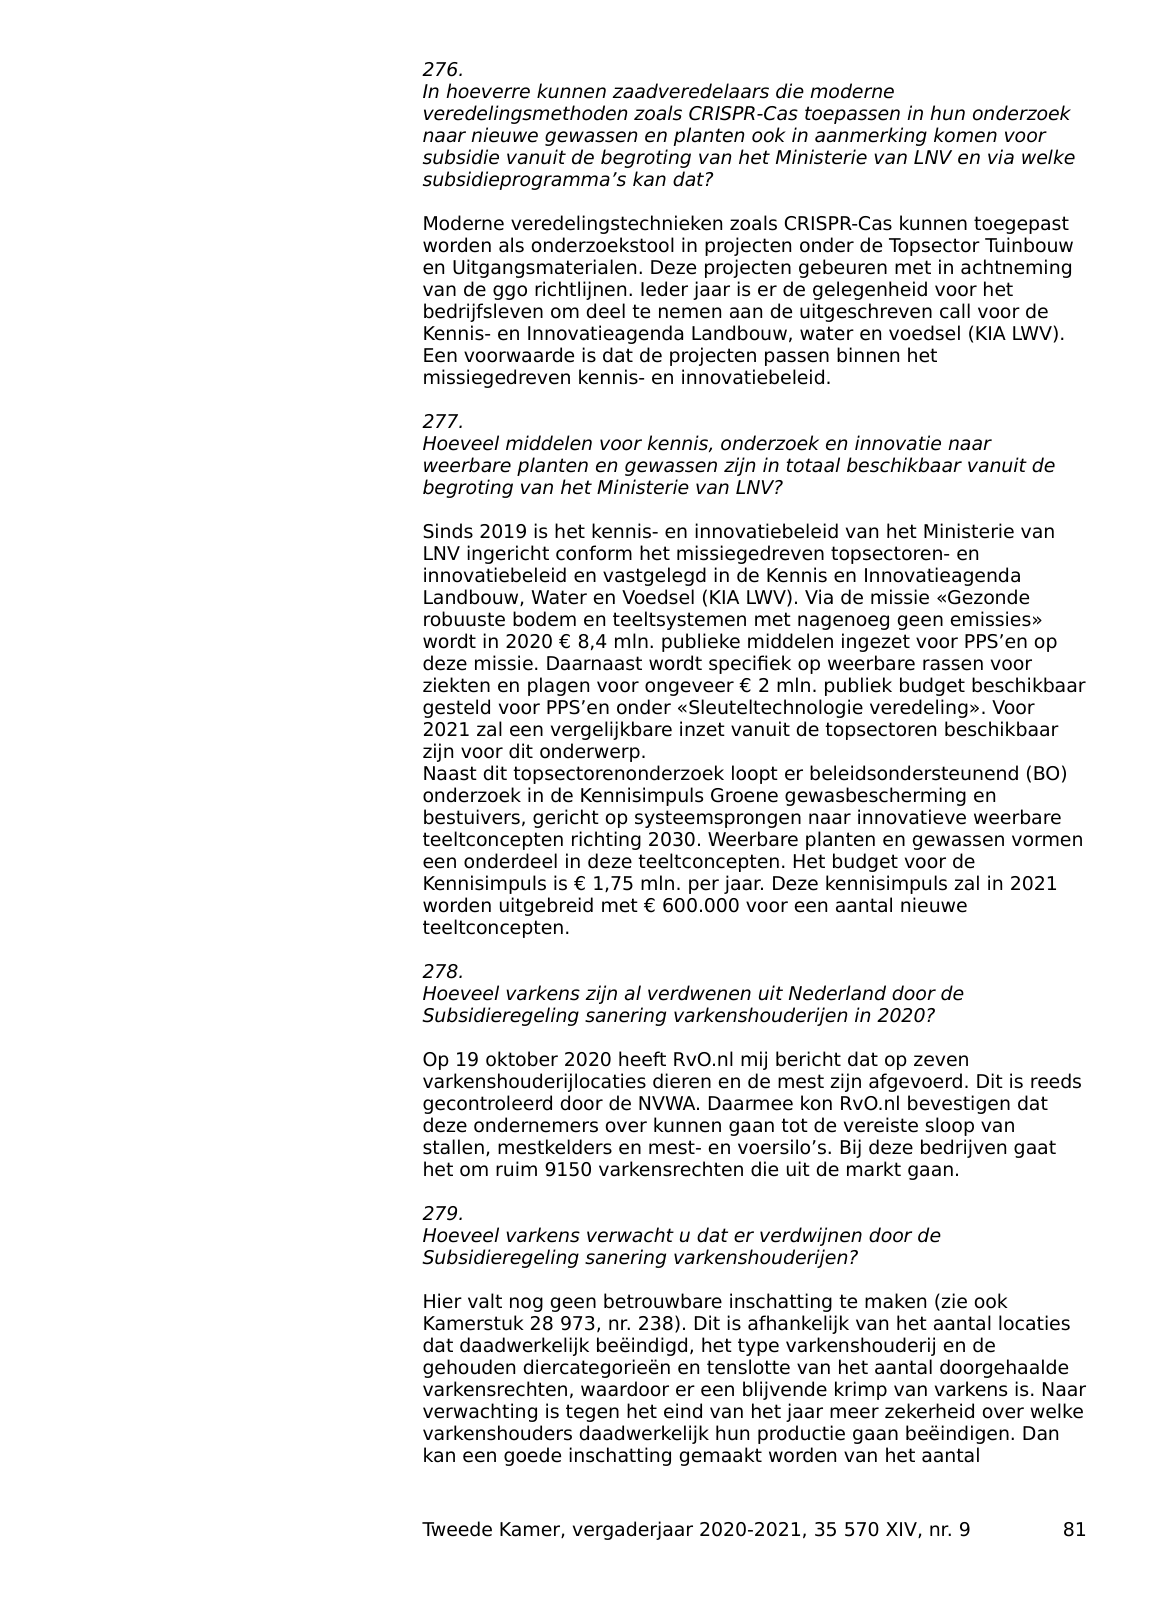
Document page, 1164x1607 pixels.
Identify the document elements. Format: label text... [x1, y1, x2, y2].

text In hoeverre kunnen zaadveredelaars die moderne veredelingsmethoden zoals CRISPR-Cas toepassen in hun onderzoek naar nieuwe gewassen en planten ook in aanmerking komen voor subsidie vanuit de begroting van het Ministerie van LNV en via welke subsidieprogramma’s kan dat? [422, 81, 1087, 191]
text 278. [422, 961, 1087, 983]
text Hoeveel middelen voor kennis, onderzoek en innovatie naar weerbare planten en gewassen zijn in totaal beschikbaar vanuit de begroting van het Ministerie van LNV? [422, 433, 1087, 499]
text 277. [422, 411, 1087, 433]
text Hoeveel varkens zijn al verdwenen uit Nederland door de Subsidieregeling sanering varkenshouderijen in 2020? [422, 983, 1087, 1027]
text Moderne veredelingstechnieken zoals CRISPR-Cas kunnen toegepast worden als onderzoekstool in projecten onder de Topsector Tuinbouw en Uitgangsmaterialen. Deze projecten gebeuren met in achtneming van de ggo richtlijnen. Ieder jaar is er de gelegenheid voor het bedrijfsleven om deel te nemen aan de uitgeschreven call voor de Kennis- en Innovatieagenda Landbouw, water en voedsel (KIA LWV). Een voorwaarde is dat de projecten passen binnen het missiegedreven kennis- en innovatiebeleid. [422, 213, 1087, 389]
text 276. [422, 59, 1087, 81]
text Hier valt nog geen betrouwbare inschatting te maken (zie ook Kamerstuk 28 973, nr. 238). Dit is afhankelijk van het aantal locaties dat daadwerkelijk beëindigd, het type varkenshouderij en de gehouden diercategorieën en tenslotte van het aantal doorgehaalde varkensrechten, waardoor er een blijvende krimp van varkens is. Naar verwachting is tegen het eind van het jaar meer zekerheid over welke varkenshouders daadwerkelijk hun productie gaan beëindigen. Dan kan een goede inschatting gemaakt worden van het aantal [422, 1291, 1087, 1467]
text Naast dit topsectorenonderzoek loopt er beleidsondersteunend (BO) onderzoek in de Kennisimpuls Groene gewasbescherming en bestuivers, gericht op systeemsprongen naar innovatieve weerbare teeltconcepten richting 2030. Weerbare planten en gewassen vormen een onderdeel in deze teeltconcepten. Het budget voor de Kennisimpuls is € 1,75 mln. per jaar. Deze kennisimpuls zal in 2021 worden uitgebreid met € 600.000 voor een aantal nieuwe teeltconcepten. [422, 763, 1087, 939]
text Sinds 2019 is het kennis- en innovatiebeleid van het Ministerie van LNV ingericht conform het missiegedreven topsectoren- en innovatiebeleid en vastgelegd in de Kennis en Innovatieagenda Landbouw, Water en Voedsel (KIA LWV). Via de missie «Gezonde robuuste bodem en teeltsystemen met nagenoeg geen emissies» wordt in 2020 € 8,4 mln. publieke middelen ingezet voor PPS’en op deze missie. Daarnaast wordt specifiek op weerbare rassen voor ziekten en plagen voor ongeveer € 2 mln. publiek budget beschikbaar gesteld voor PPS’en onder «Sleuteltechnologie veredeling». Voor 2021 zal een vergelijkbare inzet vanuit de topsectoren beschikbaar zijn voor dit onderwerp. [422, 521, 1087, 763]
text Op 19 oktober 2020 heeft RvO.nl mij bericht dat op zeven varkenshouderijlocaties dieren en de mest zijn afgevoerd. Dit is reeds gecontroleerd door de NVWA. Daarmee kon RvO.nl bevestigen dat deze ondernemers over kunnen gaan tot de vereiste sloop van stallen, mestkelders en mest- en voersilo’s. Bij deze bedrijven gaat het om ruim 9150 varkensrechten die uit de markt gaan. [422, 1049, 1087, 1181]
text 279. [422, 1203, 1087, 1225]
text Hoeveel varkens verwacht u dat er verdwijnen door de Subsidieregeling sanering varkenshouderijen? [422, 1225, 1087, 1269]
